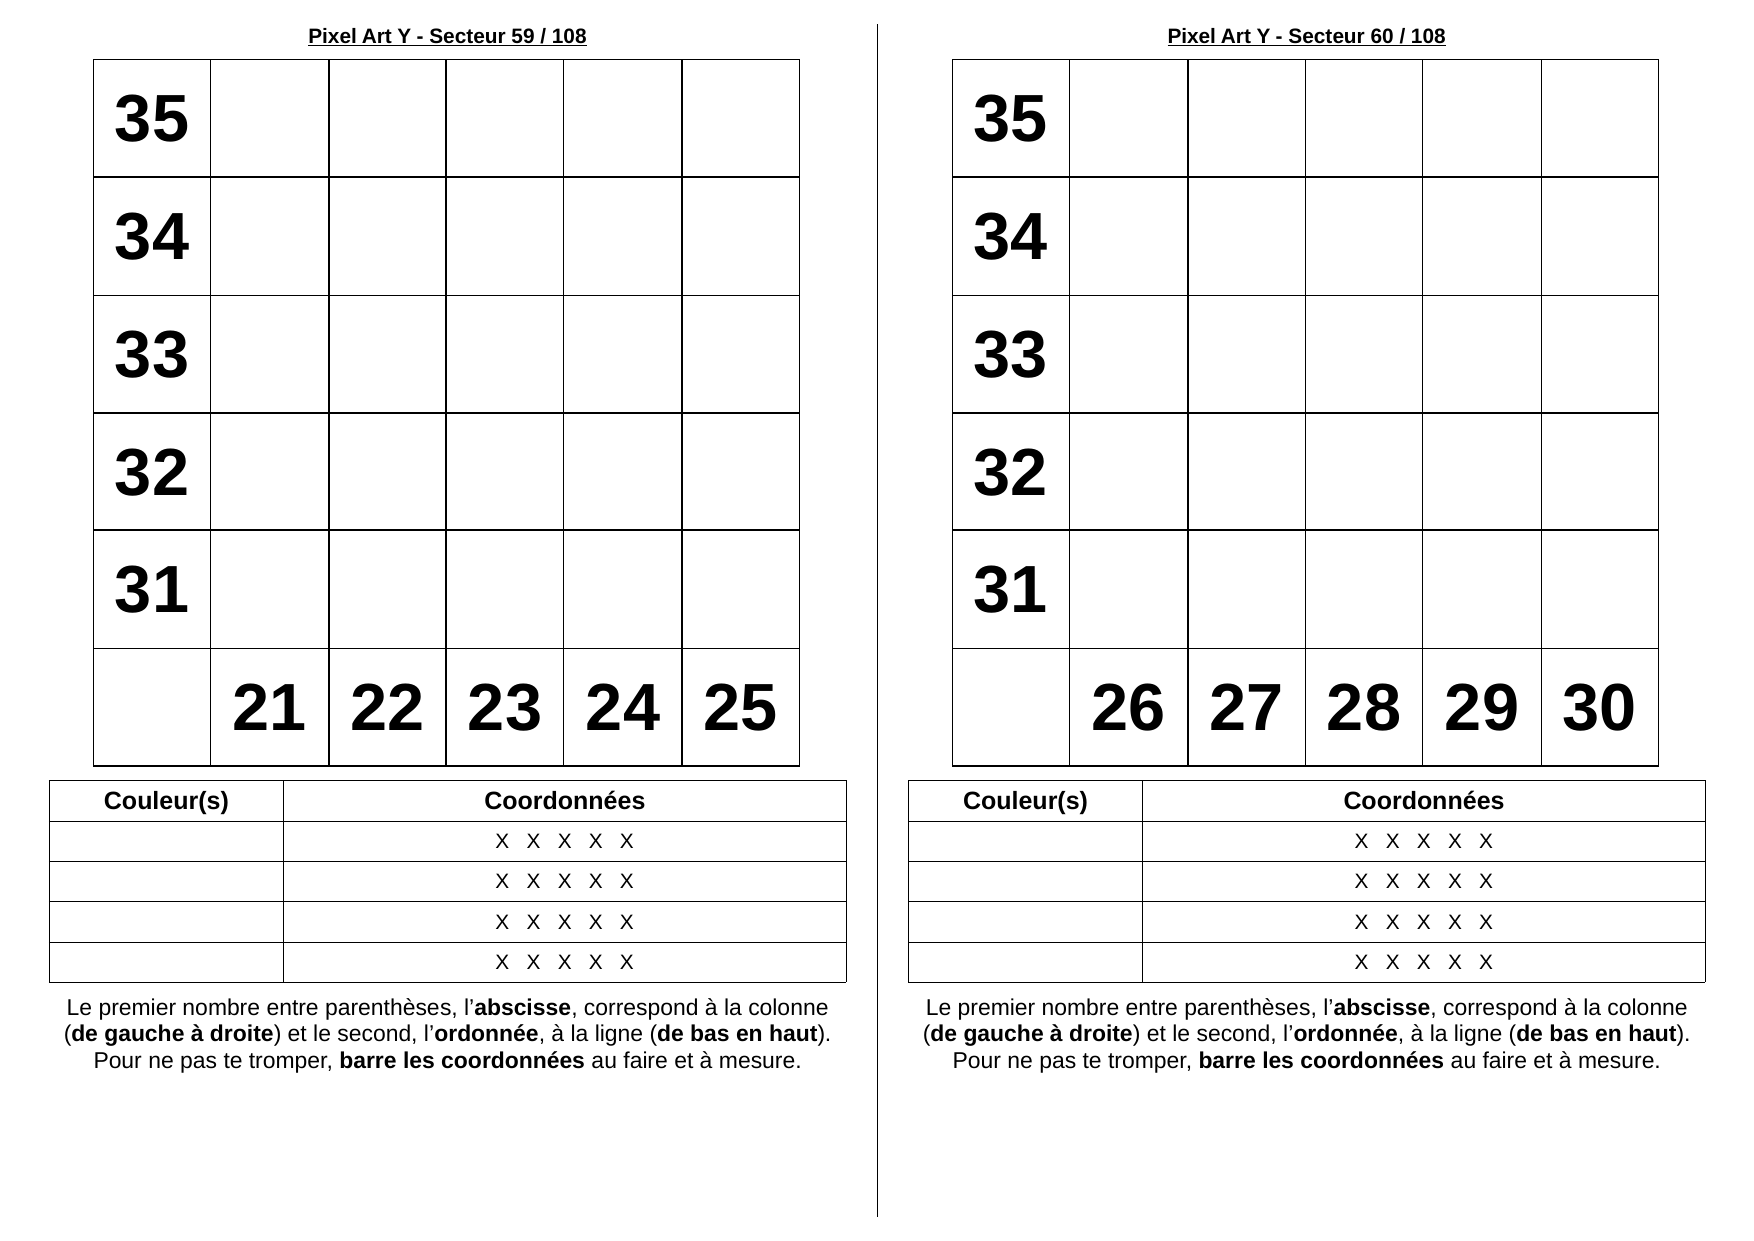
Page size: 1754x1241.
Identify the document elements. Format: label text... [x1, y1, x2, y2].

table_cell X X X X X [1143, 862, 1705, 901]
table_cell [909, 943, 1142, 982]
table_cell X X X X X [284, 822, 846, 861]
text (de gauche à droite) et le second, l’ordonnée, à la ligne (de bas en haut). [24, 1020, 871, 1047]
table_cell X X X X X [1143, 822, 1705, 861]
table_cell [50, 862, 283, 901]
table_cell [50, 822, 283, 861]
table_header Coordonnées [1143, 781, 1705, 821]
table_cell X X X X X [284, 943, 846, 982]
table_header Coordonnées [284, 781, 846, 821]
table_cell [909, 902, 1142, 942]
text (de gauche à droite) et le second, l’ordonnée, à la ligne (de bas en haut). [883, 1020, 1730, 1047]
table_cell [50, 943, 283, 982]
table_cell X X X X X [284, 902, 846, 942]
text Pixel Art Y - Secteur 60 / 108 [883, 24, 1730, 48]
text Pour ne pas te tromper, barre les coordonnées au faire et à mesure. [24, 1047, 871, 1073]
table_cell X X X X X [284, 862, 846, 901]
table_header Couleur(s) [50, 781, 283, 821]
text Pixel Art Y - Secteur 59 / 108 [24, 24, 871, 48]
table_cell X X X X X [1143, 902, 1705, 942]
table_header Couleur(s) [909, 781, 1142, 821]
table_cell [909, 862, 1142, 901]
table_cell [909, 822, 1142, 861]
text Le premier nombre entre parenthèses, l’abscisse, correspond à la colonne [24, 994, 871, 1020]
text Pour ne pas te tromper, barre les coordonnées au faire et à mesure. [883, 1047, 1730, 1073]
table_cell X X X X X [1143, 943, 1705, 982]
text Le premier nombre entre parenthèses, l’abscisse, correspond à la colonne [883, 994, 1730, 1020]
table_cell [50, 902, 283, 942]
